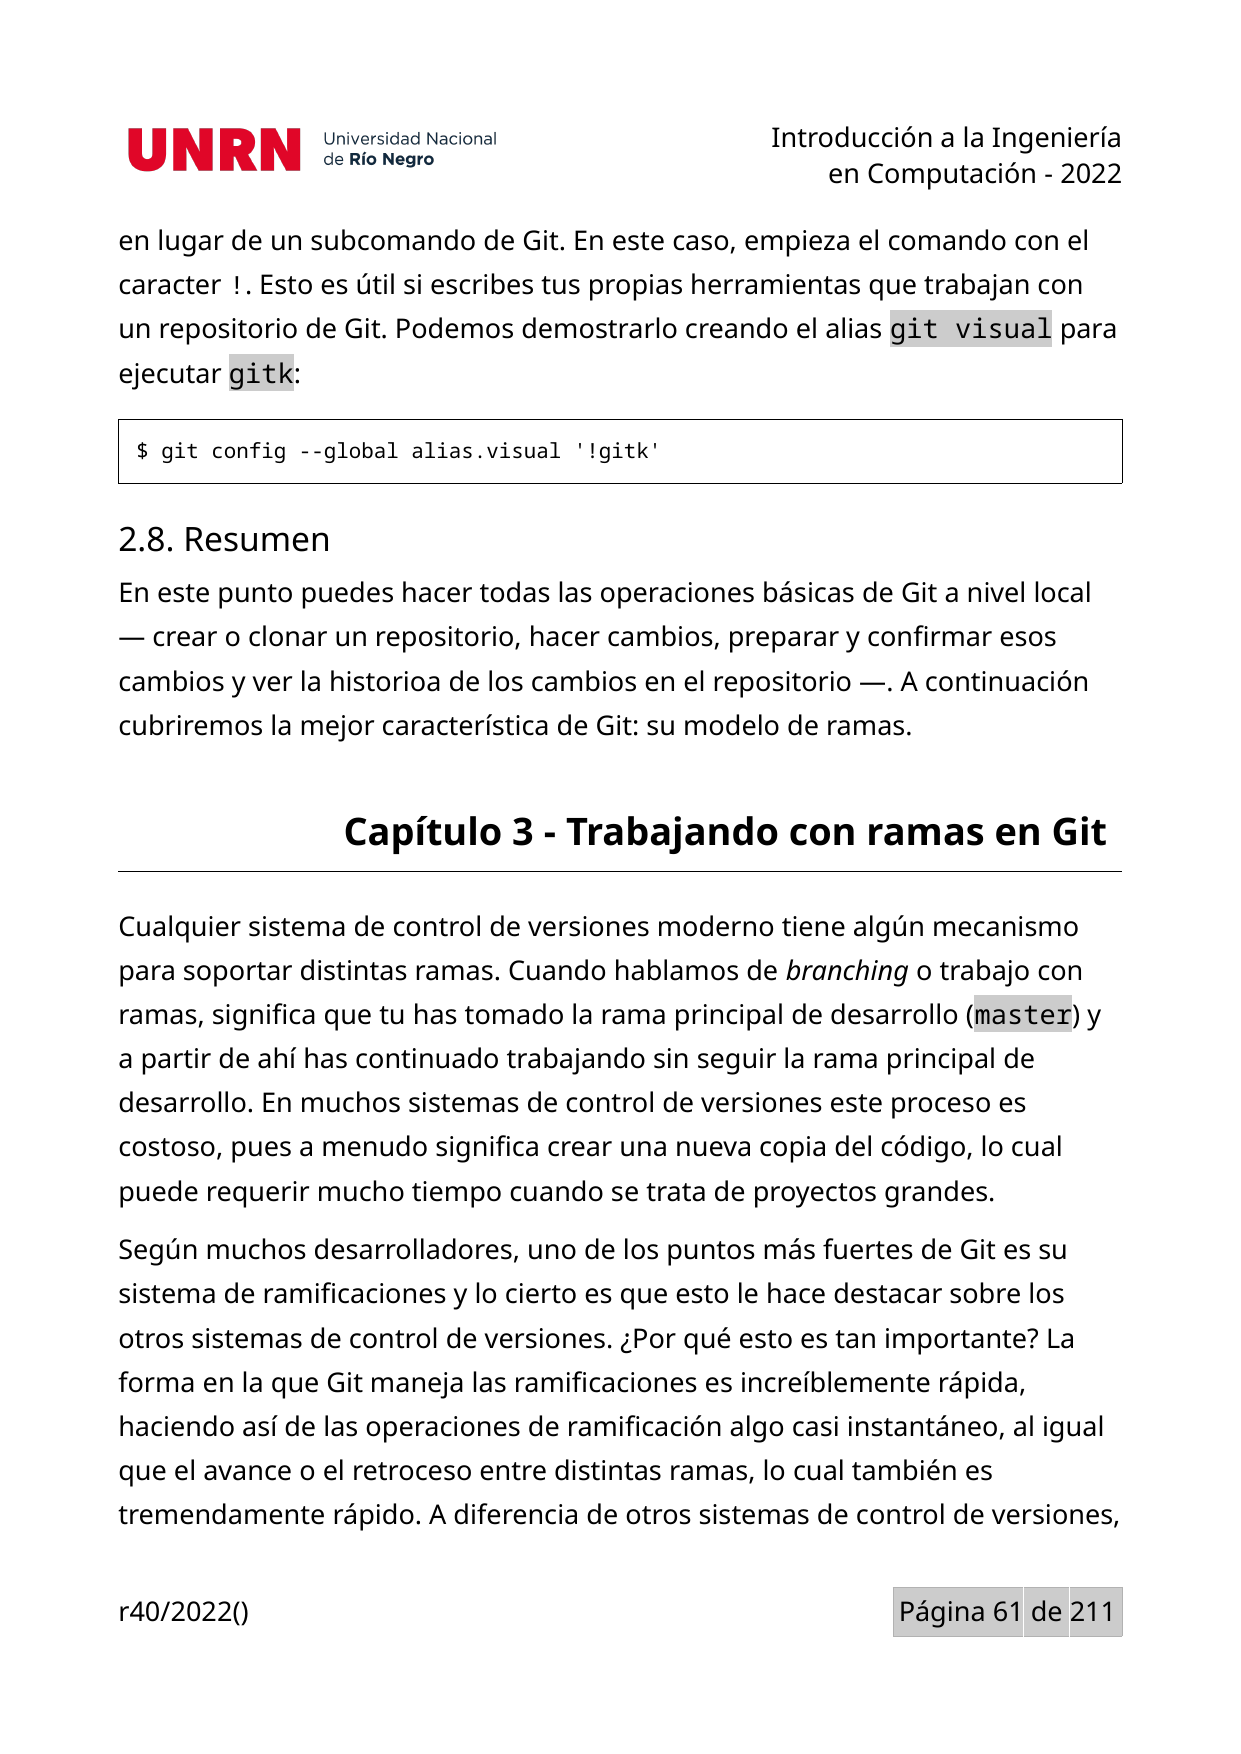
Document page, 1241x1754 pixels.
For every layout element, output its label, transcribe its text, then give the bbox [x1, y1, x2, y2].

text En este punto puedes hacer todas las operaciones básicas de Git a nivel local — crear o clonar un repositorio, hacer cambios, preparar y confirmar esos cambios y ver la historioa de los cambios en el repositorio —. A continuación cubriremos la mejor característica de Git: su modelo de ramas. [118, 574, 1122, 743]
picture [118, 118, 505, 180]
text Según muchos desarrolladores, uno de los puntos más fuertes de Git es su sistema de ramificaciones y lo cierto es que esto le hace destacar sobre los otros sistemas de control de versiones. ¿Por qué esto es tan importante? La forma en la que Git maneja las ramificaciones es increíblemente rápida, haciendo así de las operaciones de ramificación algo casi instantáneo, al igual que el avance o el retroceso entre distintas ramas, lo cual también es tremendamente rápido. A diferencia de otros sistemas de control de versiones, [118, 1231, 1122, 1533]
text en lugar de un subcomando de Git. En este caso, empieza el comando con el caracter !. Esto es útil si escribes tus propias herramientas que trabajan con un repositorio de Git. Podemos demostrarlo creando el alias git visual para ejecutar gitk: [118, 221, 1122, 391]
subtitle 2.8. Resumen [118, 515, 1122, 561]
subtitle Trabajando con ramas en Git [118, 790, 1122, 871]
text Cualquier sistema de control de versiones moderno tiene algún mecanismo para soportar distintas ramas. Cuando hablamos de branching o trabajo con ramas, significa que tu has tomado la rama principal de desarrollo (master) y a partir de ahí has continuado trabajando sin seguir la rama principal de desarrollo. En muchos sistemas de control de versiones este proceso es costoso, pues a menudo significa crear una nueva copia del código, lo cual puede requerir mucho tiempo cuando se trata de proyectos grandes. [118, 907, 1122, 1209]
text $ git config --global alias.visual '!gitk' [119, 420, 1122, 483]
